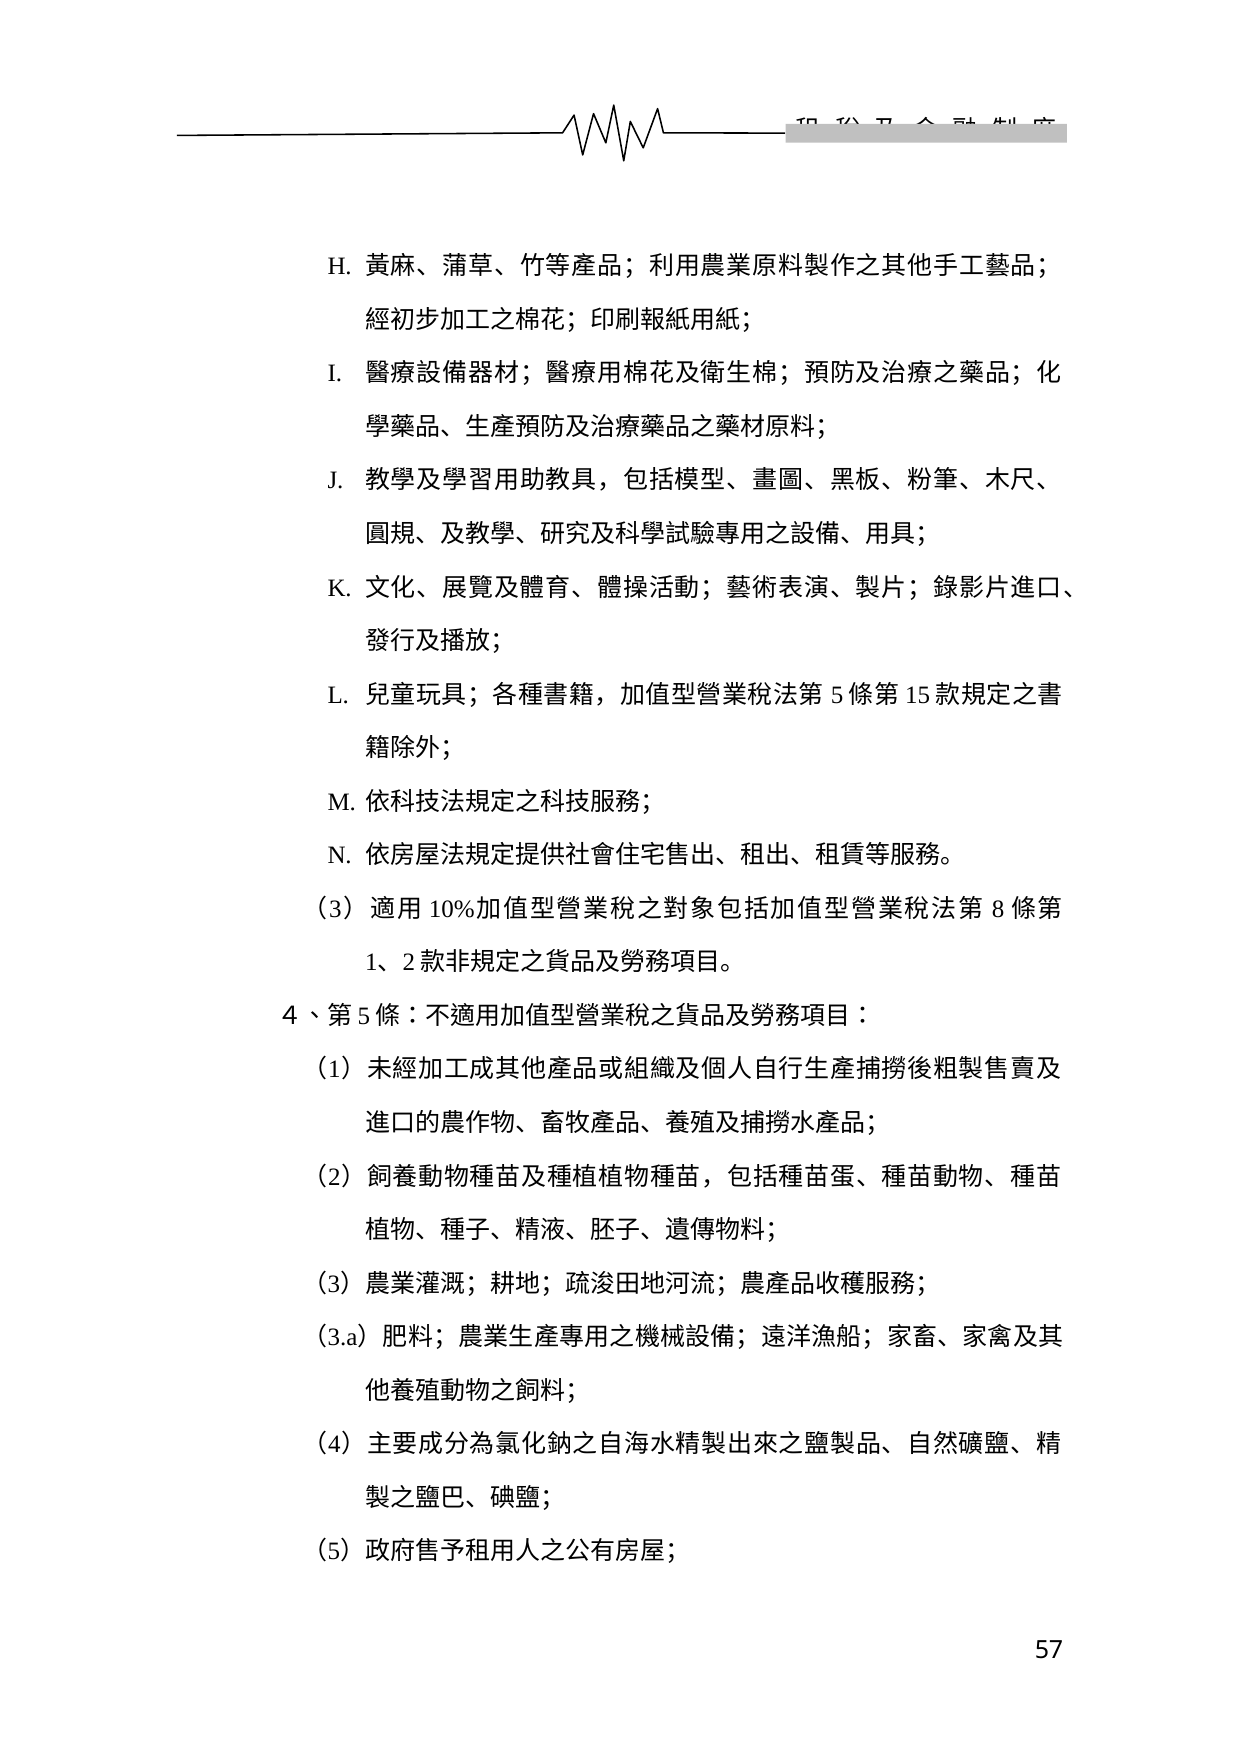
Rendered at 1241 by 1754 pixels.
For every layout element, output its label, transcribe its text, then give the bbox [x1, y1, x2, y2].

text （2）飼養動物種苗及種植植物種苗，包括種苗蛋、種苗動物、種苗植物、種子、精液、胚子、遺傳物料； [302, 1147, 1063, 1254]
text （1）未經加工成其他產品或組織及個人自行生產捕撈後粗製售賣及進口的農作物、畜牧產品、養殖及捕撈水產品； [302, 1040, 1063, 1147]
text K. 文化、展覽及體育、體操活動；藝術表演、製片；錄影片進口、發行及播放； [327, 558, 1063, 666]
text （4）主要成分為氯化鈉之自海水精製出來之鹽製品、自然礦鹽、精製之鹽巴、碘鹽； [302, 1415, 1063, 1522]
text M. 依科技法規定之科技服務； [327, 773, 1063, 826]
text J. 教學及學習用助教具，包括模型、畫圖、黑板、粉筆、木尺、圓規、及教學、研究及科學試驗專用之設備、用具； [327, 451, 1063, 558]
text （3.a）肥料；農業生產專用之機械設備；遠洋漁船；家畜、家禽及其他養殖動物之飼料； [302, 1308, 1063, 1415]
text ４、第5條：不適用加值型營業稅之貨品及勞務項目： [277, 987, 1063, 1040]
text （5）政府售予租用人之公有房屋； [302, 1522, 1063, 1576]
text H. 黃麻、蒲草、竹等產品；利用農業原料製作之其他手工藝品；經初步加工之棉花；印刷報紙用紙； [327, 237, 1063, 344]
text L. 兒童玩具；各種書籍，加值型營業稅法第5條第15款規定之書籍除外； [327, 666, 1063, 773]
text I. 醫療設備器材；醫療用棉花及衛生棉；預防及治療之藥品；化學藥品、生產預防及治療藥品之藥材原料； [327, 344, 1063, 451]
text （3）農業灌溉；耕地；疏浚田地河流；農產品收穫服務； [302, 1254, 1063, 1308]
text N. 依房屋法規定提供社會住宅售出、租出、租賃等服務。 [327, 826, 1063, 880]
text （3）適用10%加值型營業稅之對象包括加值型營業稅法第8條第1、2款非規定之貨品及勞務項目。 [302, 880, 1063, 987]
